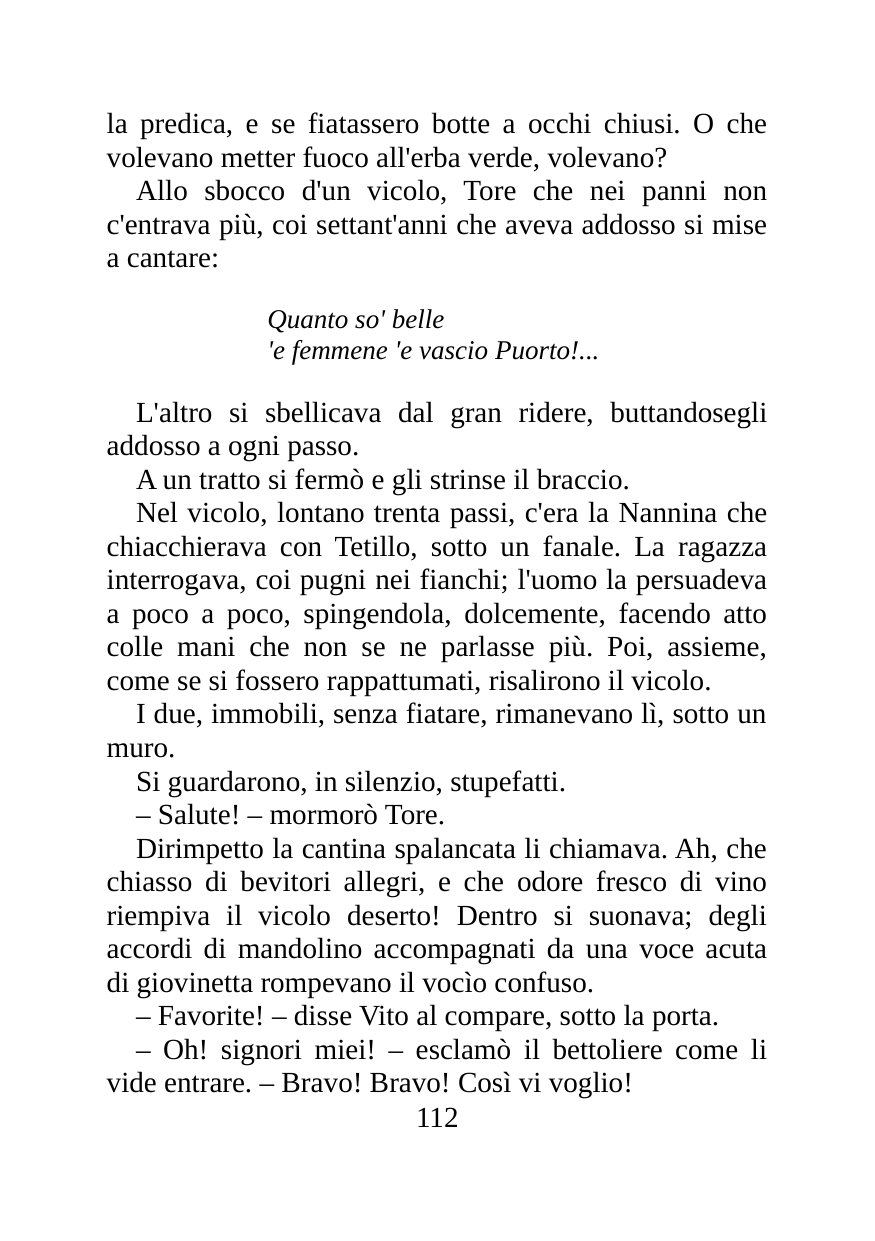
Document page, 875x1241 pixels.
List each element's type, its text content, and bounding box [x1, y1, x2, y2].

text ‒ Favorite! ‒ disse Vito al compare, sotto la porta. [106, 998, 768, 1032]
text Nel vicolo, lontano trenta passi, c'era la Nannina che chiacchierava con Tetillo, sotto un fanale. La ragazza interrogava, coi pugni nei fianchi; l'uomo la persuadeva a poco a poco, spingendola, dolcemente, facendo atto colle mani che non se ne parlasse più. Poi, assieme, come se si fossero rappattumati, risalirono il vicolo. [106, 495, 768, 697]
text A un tratto si fermò e gli strinse il braccio. [106, 462, 768, 495]
text ‒ Salute! ‒ mormorò Tore. [106, 797, 768, 831]
text Quanto so' belle [237, 303, 768, 334]
text Dirimpetto la cantina spalancata li chiamava. Ah, che chiasso di bevitori allegri, e che odore fresco di vino riempiva il vicolo deserto! Dentro si suonava; degli accordi di mandolino accompagnati da una voce acuta di giovinetta rompevano il vocìo confuso. [106, 831, 768, 998]
text ‒ Oh! signori miei! ‒ esclamò il bettoliere come li vide entrare. ‒ Bravo! Bravo! Così vi voglio! [106, 1032, 768, 1099]
text 'e femmene 'e vascio Puorto!... [237, 334, 768, 366]
text la predica, e se fiatassero botte a occhi chiusi. O che volevano metter fuoco all'erba verde, volevano? [106, 106, 768, 173]
text I due, immobili, senza fiatare, rimanevano lì, sotto un muro. [106, 697, 768, 764]
text Si guardarono, in silenzio, stupefatti. [106, 764, 768, 797]
text Allo sbocco d'un vicolo, Tore che nei panni non c'entrava più, coi settant'anni che aveva addosso si mise a cantare: [106, 173, 768, 274]
text L'altro si sbellicava dal gran ridere, buttandosegli addosso a ogni passo. [106, 395, 768, 462]
